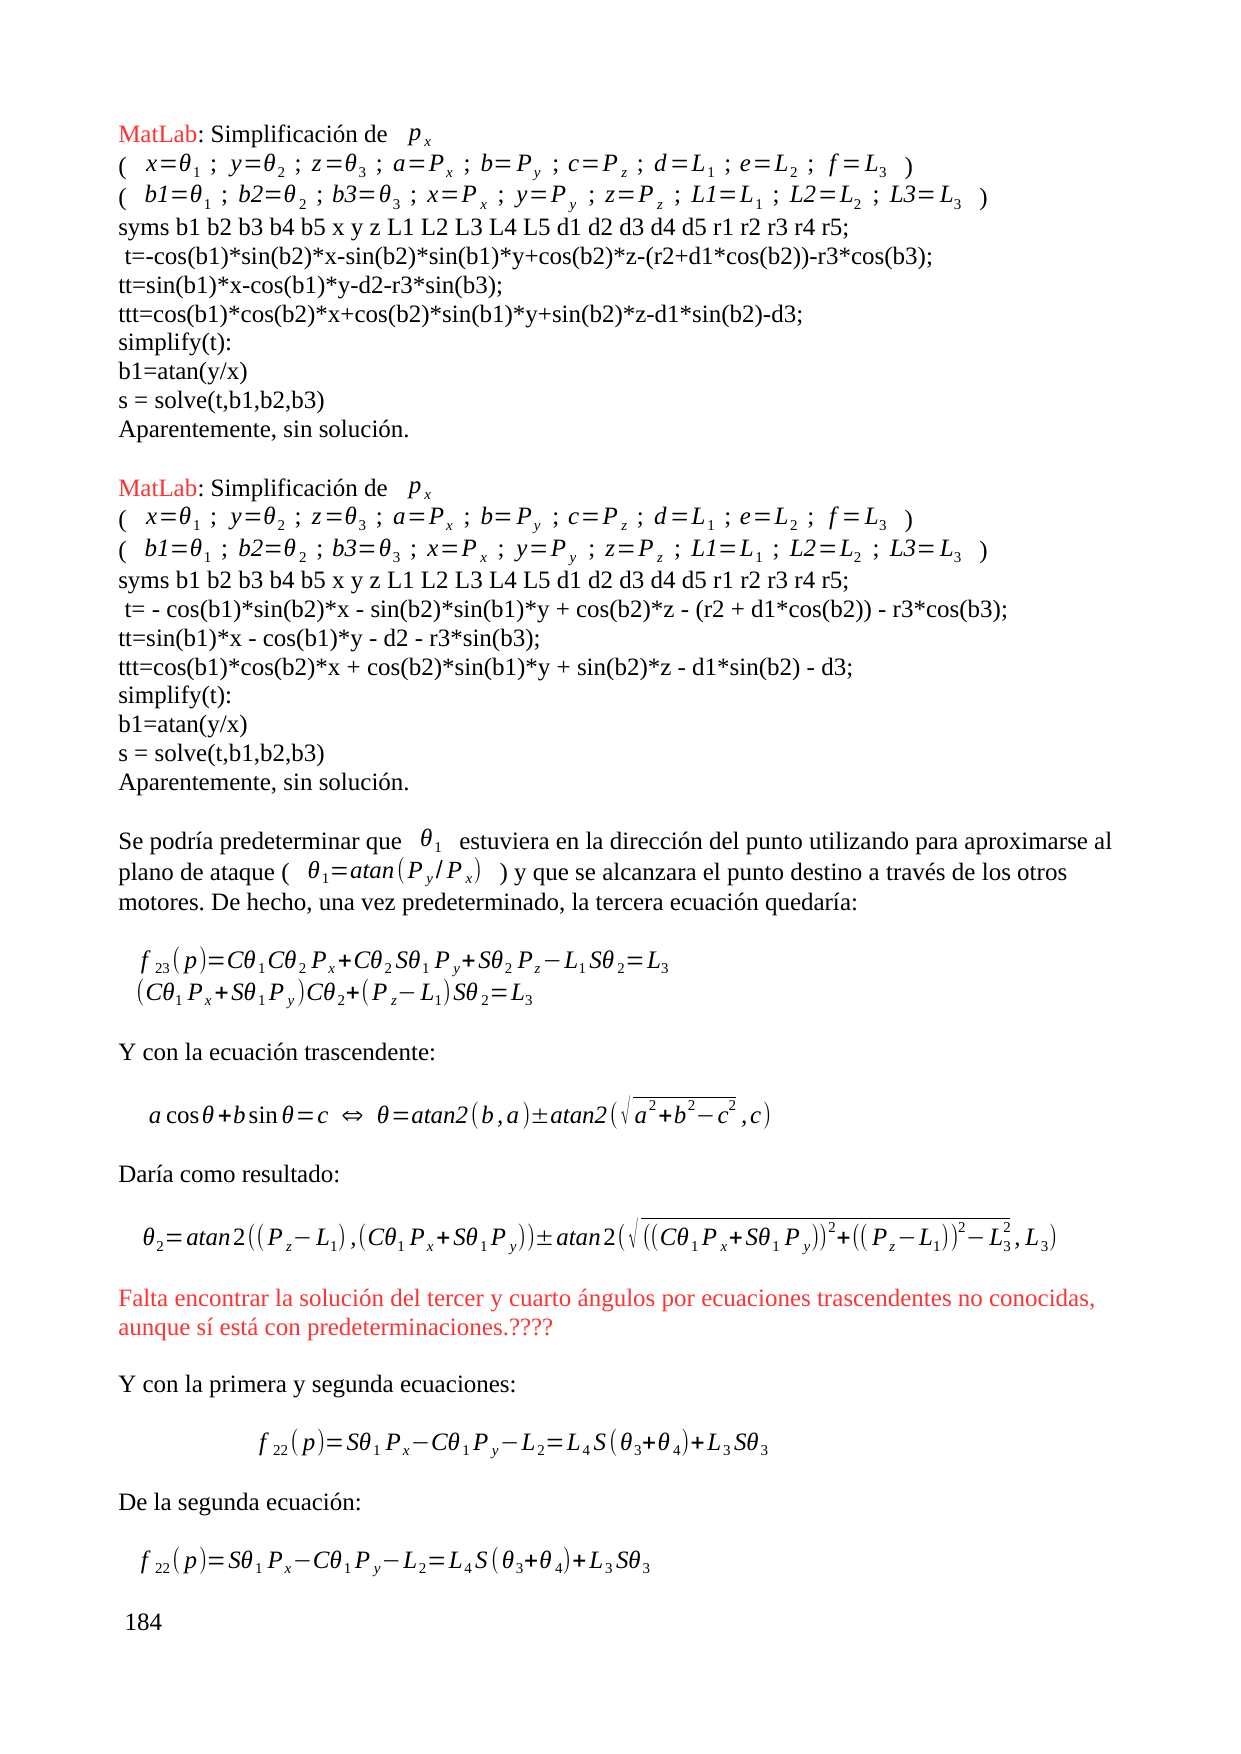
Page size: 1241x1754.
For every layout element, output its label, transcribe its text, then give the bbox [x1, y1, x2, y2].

text Y con la primera y segunda ecuaciones: [118, 1369, 1122, 1398]
text b1=atan(y/x) [118, 709, 1122, 738]
text tt=sin(b1)*x-cos(b1)*y-d2-r3*sin(b3); [118, 270, 1122, 299]
text syms b1 b2 b3 b4 b5 x y z L1 L2 L3 L4 L5 d1 d2 d3 d4 d5 r1 r2 r3 r4 r5; [118, 566, 1122, 594]
text Aparentemente, sin solución. [118, 414, 1122, 442]
text De la segunda ecuación: [118, 1487, 1122, 1516]
text Aparentemente, sin solución. [118, 767, 1122, 796]
text MatLab: Simplificación de [118, 118, 1122, 149]
text s = solve(t,b1,b2,b3) [118, 738, 1122, 767]
text b1=atan(y/x) [118, 356, 1122, 385]
text () [118, 503, 1122, 534]
text syms b1 b2 b3 b4 b5 x y z L1 L2 L3 L4 L5 d1 d2 d3 d4 d5 r1 r2 r3 r4 r5; [118, 212, 1122, 241]
text t=-cos(b1)*sin(b2)*x-sin(b2)*sin(b1)*y+cos(b2)*z-(r2+d1*cos(b2))-r3*cos(b3); [118, 241, 1122, 270]
text simplify(t): [118, 681, 1122, 709]
text tt=sin(b1)*x - cos(b1)*y - d2 - r3*sin(b3); [118, 623, 1122, 652]
text Falta encontrar la solución del tercer y cuarto ángulos por ecuaciones trascendentes no conocidas, aunque sí está con predeterminaciones.???? [118, 1283, 1122, 1341]
text ttt=cos(b1)*cos(b2)*x+cos(b2)*sin(b1)*y+sin(b2)*z-d1*sin(b2)-d3; [118, 299, 1122, 327]
text () [118, 534, 1122, 566]
text MatLab: Simplificación de [118, 471, 1122, 503]
text ttt=cos(b1)*cos(b2)*x + cos(b2)*sin(b1)*y + sin(b2)*z - d1*sin(b2) - d3; [118, 652, 1122, 681]
text simplify(t): [118, 327, 1122, 356]
text () [118, 149, 1122, 181]
text Daría como resultado: [118, 1159, 1122, 1188]
text Se podría predeterminar queestuviera en la dirección del punto utilizando para aproximarse al plano de ataque () y que se alcanzara el punto destino a través de los otros motores. De hecho, una vez predeterminado, la tercera ecuación quedaría: [118, 824, 1122, 916]
text () [118, 181, 1122, 212]
text Y con la ecuación trascendente: [118, 1037, 1122, 1066]
text s = solve(t,b1,b2,b3) [118, 385, 1122, 414]
text t= - cos(b1)*sin(b2)*x - sin(b2)*sin(b1)*y + cos(b2)*z - (r2 + d1*cos(b2)) - r3*cos(b3); [118, 594, 1122, 623]
